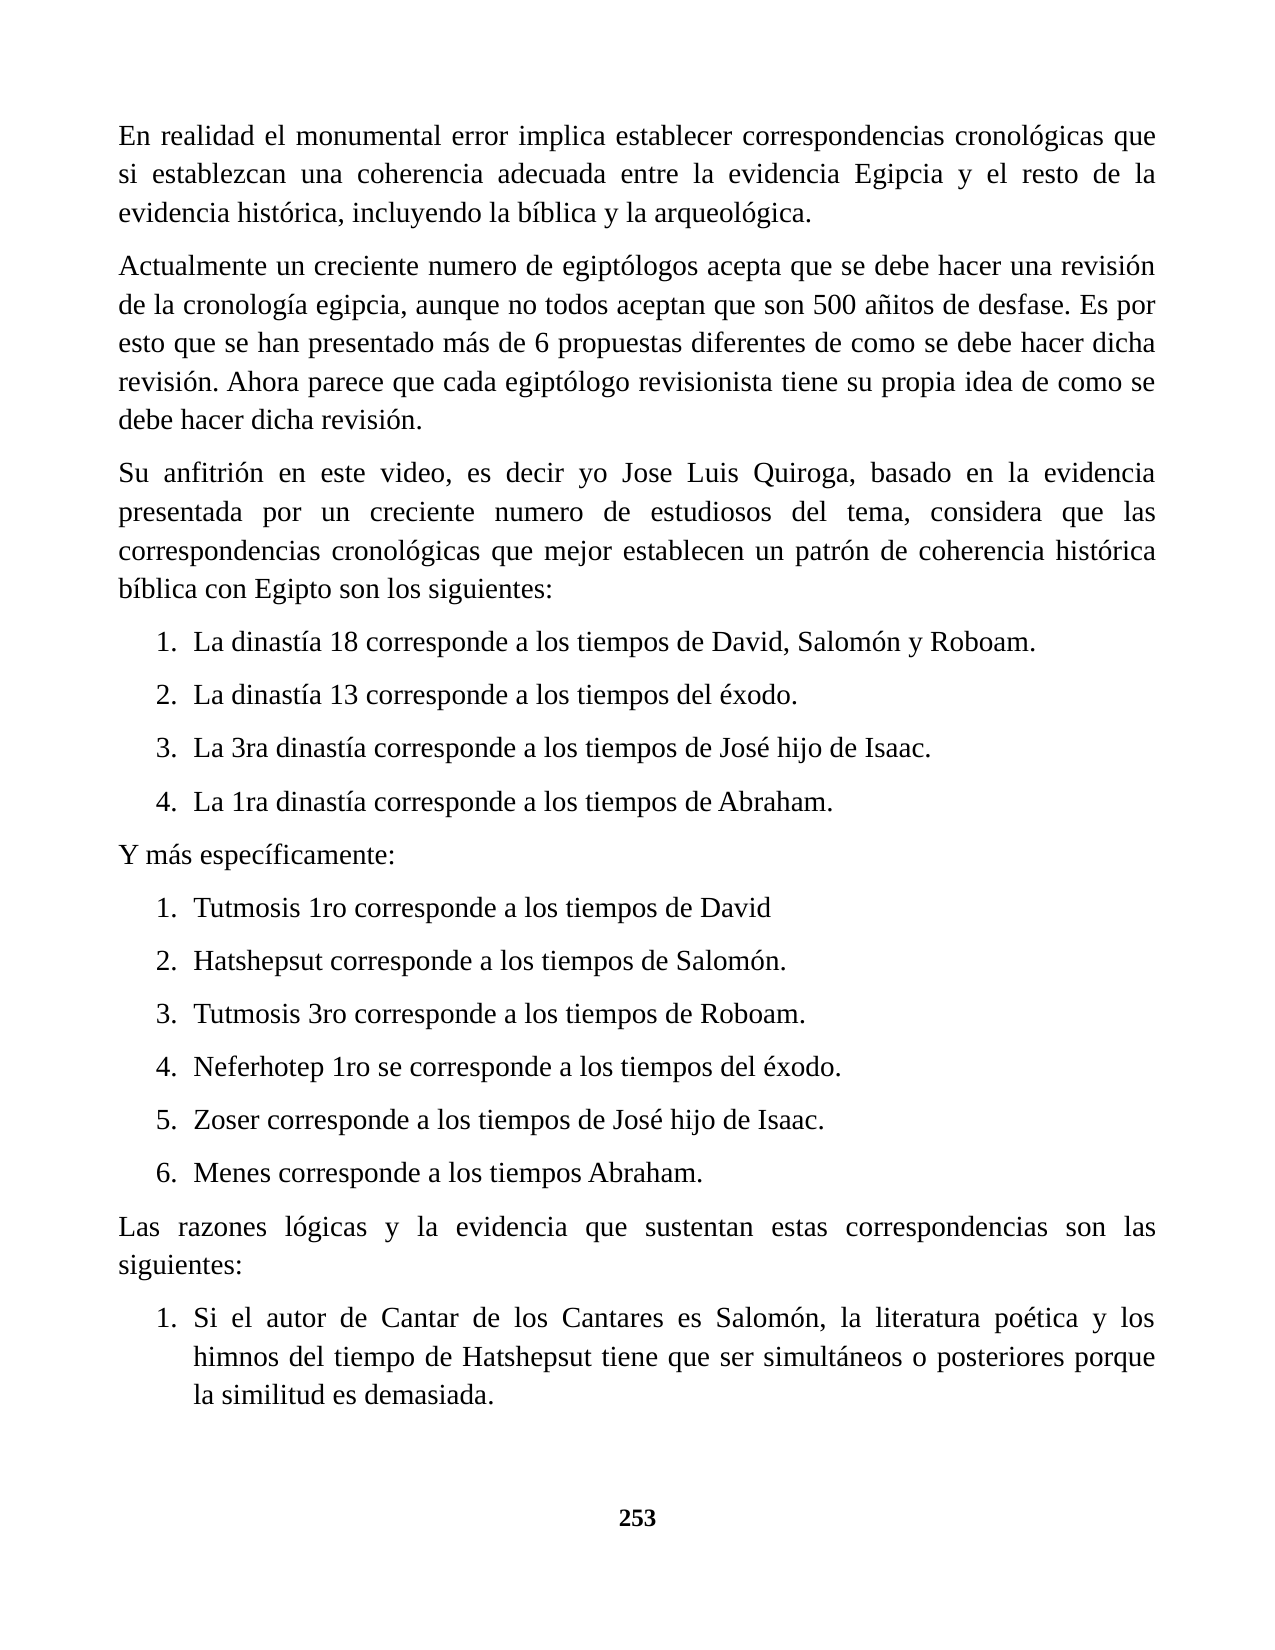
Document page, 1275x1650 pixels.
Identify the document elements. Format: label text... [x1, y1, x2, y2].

list Tutmosis 1ro corresponde a los tiempos de David [156, 890, 1157, 923]
text En realidad el monumental error implica establecer correspondencias cronológicas que si establezcan una coherencia adecuada entre la evidencia Egipcia y el resto de la evidencia histórica, incluyendo la bíblica y la arqueológica. [118, 118, 1157, 229]
text Las razones lógicas y la evidencia que sustentan estas correspondencias son las siguientes: [118, 1209, 1157, 1281]
list Menes corresponde a los tiempos Abraham. [156, 1156, 1157, 1189]
text Actualmente un creciente numero de egiptólogos acepta que se debe hacer una revisión de la cronología egipcia, aunque no todos aceptan que son 500 añitos de desfase. Es por esto que se han presentado más de 6 propuestas diferentes de como se debe hacer dicha revisión. Ahora parece que cada egiptólogo revisionista tiene su propia idea de como se debe hacer dicha revisión. [118, 248, 1157, 436]
text Y más específicamente: [118, 837, 1157, 870]
list Tutmosis 3ro corresponde a los tiempos de Roboam. [156, 996, 1157, 1030]
list Hatshepsut corresponde a los tiempos de Salomón. [156, 943, 1157, 977]
list La dinastía 13 corresponde a los tiempos del éxodo. [156, 677, 1157, 711]
text Su anfitrión en este video, es decir yo Jose Luis Quiroga, basado en la evidencia presentada por un creciente numero de estudiosos del tema, considera que las correspondencias cronológicas que mejor establecen un patrón de coherencia histórica bíblica con Egipto son los siguientes: [118, 456, 1157, 605]
list La 3ra dinastía corresponde a los tiempos de José hijo de Isaac. [156, 731, 1157, 764]
list La 1ra dinastía corresponde a los tiempos de Abraham. [156, 784, 1157, 817]
list Neferhotep 1ro se corresponde a los tiempos del éxodo. [156, 1049, 1157, 1083]
list La dinastía 18 corresponde a los tiempos de David, Salomón y Roboam. [156, 624, 1157, 658]
list Zoser corresponde a los tiempos de José hijo de Isaac. [156, 1102, 1157, 1136]
list Si el autor de Cantar de los Cantares es Salomón, la literatura poética y los himnos del tiempo de Hatshepsut tiene que ser simultáneos o posteriores porque la similitud es demasiada. [156, 1300, 1157, 1411]
